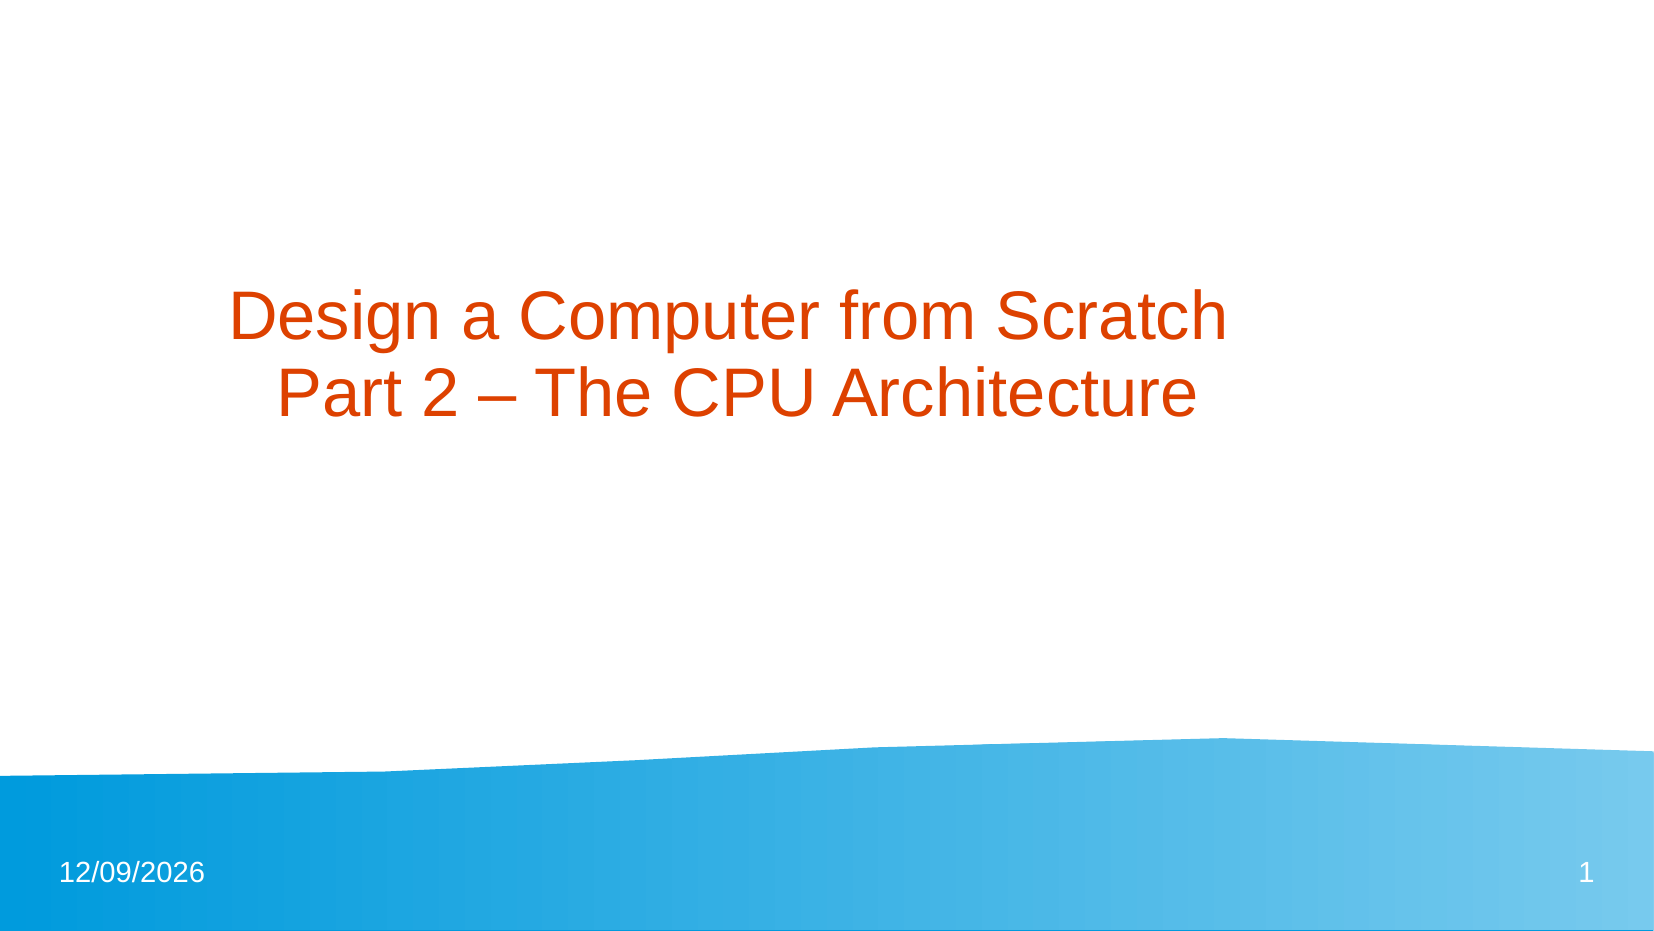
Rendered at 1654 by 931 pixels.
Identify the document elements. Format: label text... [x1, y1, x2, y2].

title Design a Computer from Scratch Part 2 – The CPU Architecture [0, 265, 1477, 443]
